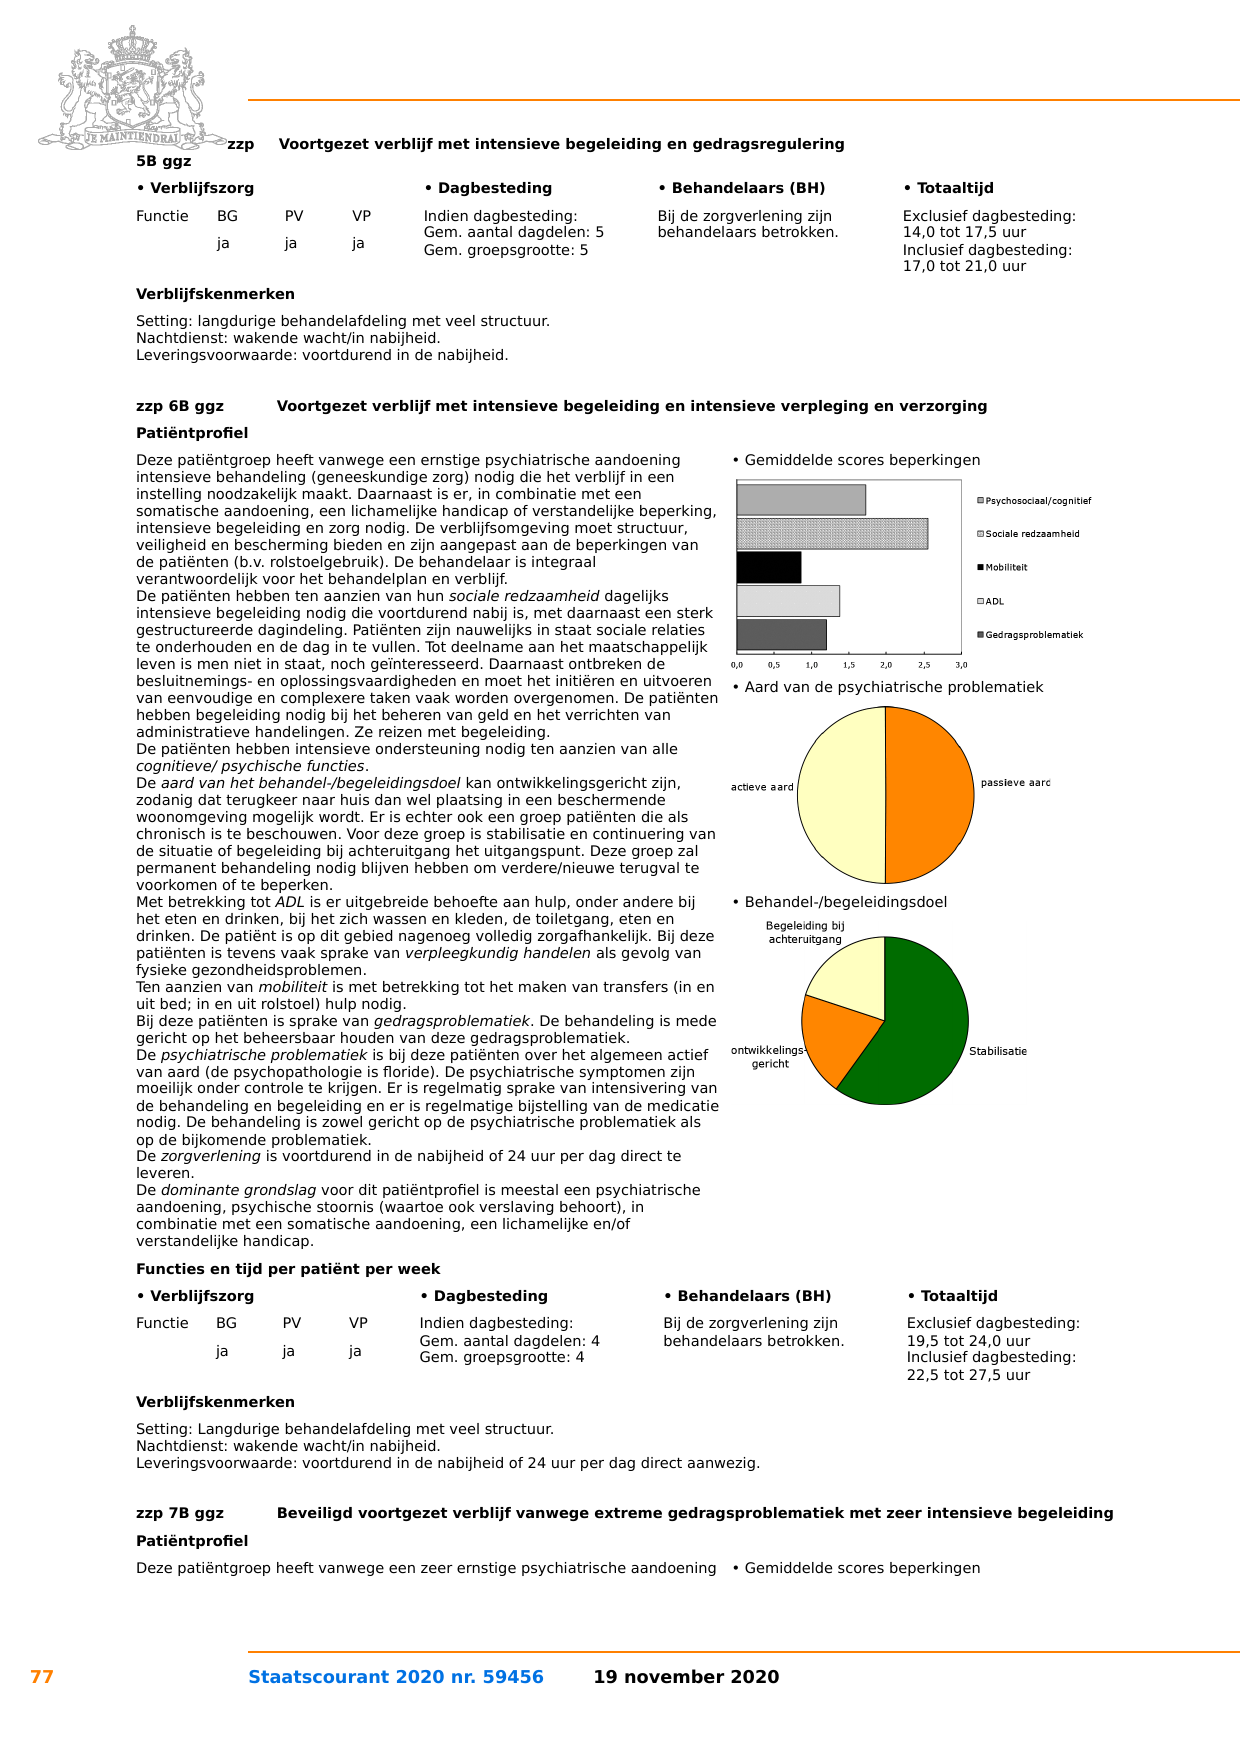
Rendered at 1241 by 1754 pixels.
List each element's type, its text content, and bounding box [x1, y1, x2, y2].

table_cell BG [210, 1311, 276, 1337]
table_cell ja [210, 1338, 276, 1388]
table_cell • Behandel-/begeleidingsdoel [726, 889, 1163, 916]
table_cell [726, 1583, 1163, 1592]
table_cell Indien dagbesteding: Gem. aantal dagdelen: 5 Gem. groepsgrootte: 5 [418, 203, 651, 280]
table_cell PV [277, 1311, 343, 1337]
table_cell Deze patiëntgroep heeft vanwege een zeer ernstige psychiatrische aandoening [131, 1556, 725, 1592]
table_cell Deze patiëntgroep heeft vanwege een ernstige psychiatrische aandoening intensieve behandeling (geneeskundige zorg) nodig die het verblijf in een instelling noodzakelijk maakt. Daarnaast is er, in combinatie met een somatische aandoening, een lichamelijke handicap of verstandelijke beperking, intensieve begeleiding en zorg nodig. De verblijfsomgeving moet structuur, veiligheid en bescherming bieden en zijn aangepast aan de beperkingen van de patiënten (b.v. rolstoelgebruik). De behandelaar is integraal verantwoordelijk voor het behandelplan en verblijf. De patiënten hebben ten aanzien van hun sociale redzaamheid dagelijks intensieve begeleiding nodig die voortdurend nabij is, met daarnaast een sterk gestructureerde dagindeling. Patiënten zijn nauwelijks in staat sociale relaties te onderhouden en de dag in te vullen. Tot deelname aan het maatschappelijk leven is men niet in staat, noch geïnteresseerd. Daarnaast ontbreken de besluitnemings- en oplossingsvaardigheden en moet het initiëren en uitvoeren van eenvoudige en complexere taken vaak worden overgenomen. De patiënten hebben begeleiding nodig bij het beheren van geld en het verrichten van administratieve handelingen. Ze reizen met begeleiding. De patiënten hebben intensieve ondersteuning nodig ten aanzien van alle cognitieve/ psychische functies. De aard van het behandel-/begeleidingsdoel kan ontwikkelingsgericht zijn, zodanig dat terugkeer naar huis dan wel plaatsing in een beschermende woonomgeving mogelijk wordt. Er is echter ook een groep patiënten die als chronisch is te beschouwen. Voor deze groep is stabilisatie en continuering van de situatie of begeleiding bij achteruitgang het uitgangspunt. Deze groep zal permanent behandeling nodig blijven hebben om verdere/nieuwe terugval te voorkomen of te beperken. Met betrekking tot ADL is er uitgebreide behoefte aan hulp, onder andere bij het eten en drinken, bij het zich wassen en kleden, de toiletgang, eten en drinken. De patiënt is op dit gebied nagenoeg volledig zorgafhankelijk. Bij deze patiënten is tevens vaak sprake van verpleegkundig handelen als gevolg van fysieke gezondheidsproblemen. Ten aanzien van mobiliteit is met betrekking tot het maken van transfers (in en uit bed; in en uit rolstoel) hulp nodig. Bij deze patiënten is sprake van gedragsproblematiek. De behandeling is mede gericht op het beheersbaar houden van deze gedragsproblematiek. De psychiatrische problematiek is bij deze patiënten over het algemeen actief van aard (de psychopathologie is floride). De psychiatrische symptomen zijn moeilijk onder controle te krijgen. Er is regelmatig sprake van intensivering van de behandeling en begeleiding en er is regelmatige bijstelling van de medicatie nodig. De behandeling is zowel gericht op de psychiatrische problematiek als op de bijkomende problematiek. De zorgverlening is voortdurend in de nabijheid of 24 uur per dag direct te leveren. De dominante grondslag voor dit patiëntprofiel is meestal een psychiatrische aandoening, psychische stoornis (waartoe ook verslaving behoort), in combinatie met een somatische aandoening, een lichamelijke en/of verstandelijke handicap. [131, 448, 725, 1255]
table_cell • Behandelaars (BH) [658, 1283, 900, 1310]
picture [38, 25, 227, 150]
table_cell ja [344, 1338, 413, 1388]
table_cell • Dagbesteding [414, 1283, 657, 1310]
table_cell • Dagbesteding [418, 175, 651, 202]
table_cell ja [347, 230, 417, 280]
table_cell ja [277, 1338, 343, 1388]
table_cell Verblijfskenmerken [131, 281, 1163, 307]
table_header zzp 6B ggz [131, 393, 270, 419]
table_cell Functie [131, 203, 211, 229]
table_header zzp 5B ggz [131, 131, 272, 174]
table_cell • Gemiddelde scores beperkingen [726, 448, 1163, 474]
table_cell Setting: Langdurige behandelafdeling met veel structuur. Nachtdienst: wakende wacht/in nabijheid. Leveringsvoorwaarde: voortdurend in de nabijheid of 24 uur per dag direct aanwezig. [131, 1416, 1163, 1477]
table_cell Exclusief dagbesteding: 14,0 tot 17,5 uur Inclusief dagbesteding: 17,0 tot 21,0 uur [897, 203, 1163, 280]
table_cell Patiëntprofiel [131, 420, 1163, 446]
table_header Voortgezet verblijf met intensieve begeleiding en gedragsregulering [273, 131, 1163, 174]
table_cell Bij de zorgverlening zijn behandelaars betrokken. [658, 1311, 900, 1388]
table_cell [131, 230, 211, 280]
table_cell Functie [131, 1311, 209, 1337]
table_header zzp 7B ggz [131, 1501, 270, 1527]
table_cell Indien dagbesteding: Gem. aantal dagdelen: 4 Gem. groepsgrootte: 4 [414, 1311, 657, 1388]
table_cell VP [344, 1311, 413, 1337]
table_cell • Totaaltijd [901, 1283, 1163, 1310]
table_cell • Behandelaars (BH) [652, 175, 896, 202]
table_cell • Gemiddelde scores beperkingen [726, 1556, 1163, 1582]
table_cell Setting: langdurige behandelafdeling met veel structuur. Nachtdienst: wakende wacht/in nabijheid. Leveringsvoorwaarde: voortdurend in de nabijheid. [131, 309, 1163, 369]
picture [731, 706, 1051, 884]
table_cell VP [347, 203, 417, 229]
table_cell • Verblijfszorg [131, 1283, 413, 1310]
table_cell ja [212, 230, 278, 280]
table_cell PV [279, 203, 346, 229]
table_cell BG [212, 203, 278, 229]
picture [731, 921, 1027, 1105]
table_cell [726, 702, 1163, 888]
table_cell Exclusief dagbesteding: 19,5 tot 24,0 uur Inclusief dagbesteding: 22,5 tot 27,5 uur [901, 1311, 1163, 1388]
table_cell • Aard van de psychiatrische problematiek [726, 674, 1163, 701]
table_cell Functies en tijd per patiënt per week [131, 1256, 1163, 1282]
table_cell ja [279, 230, 346, 280]
picture [731, 479, 1092, 669]
table_cell Bij de zorgverlening zijn behandelaars betrokken. [652, 203, 896, 280]
table_cell • Totaaltijd [897, 175, 1163, 202]
table_cell [726, 475, 1163, 673]
table_cell Verblijfskenmerken [131, 1389, 1163, 1415]
table_cell Patiëntprofiel [131, 1528, 1163, 1554]
table_cell • Verblijfszorg [131, 175, 417, 202]
table_cell [131, 1338, 209, 1388]
table_cell [726, 917, 1163, 1255]
table_header Beveiligd voortgezet verblijf vanwege extreme gedragsproblematiek met zeer intensieve begeleiding [271, 1501, 1163, 1527]
table_header Voortgezet verblijf met intensieve begeleiding en intensieve verpleging en verzorging [271, 393, 1163, 419]
